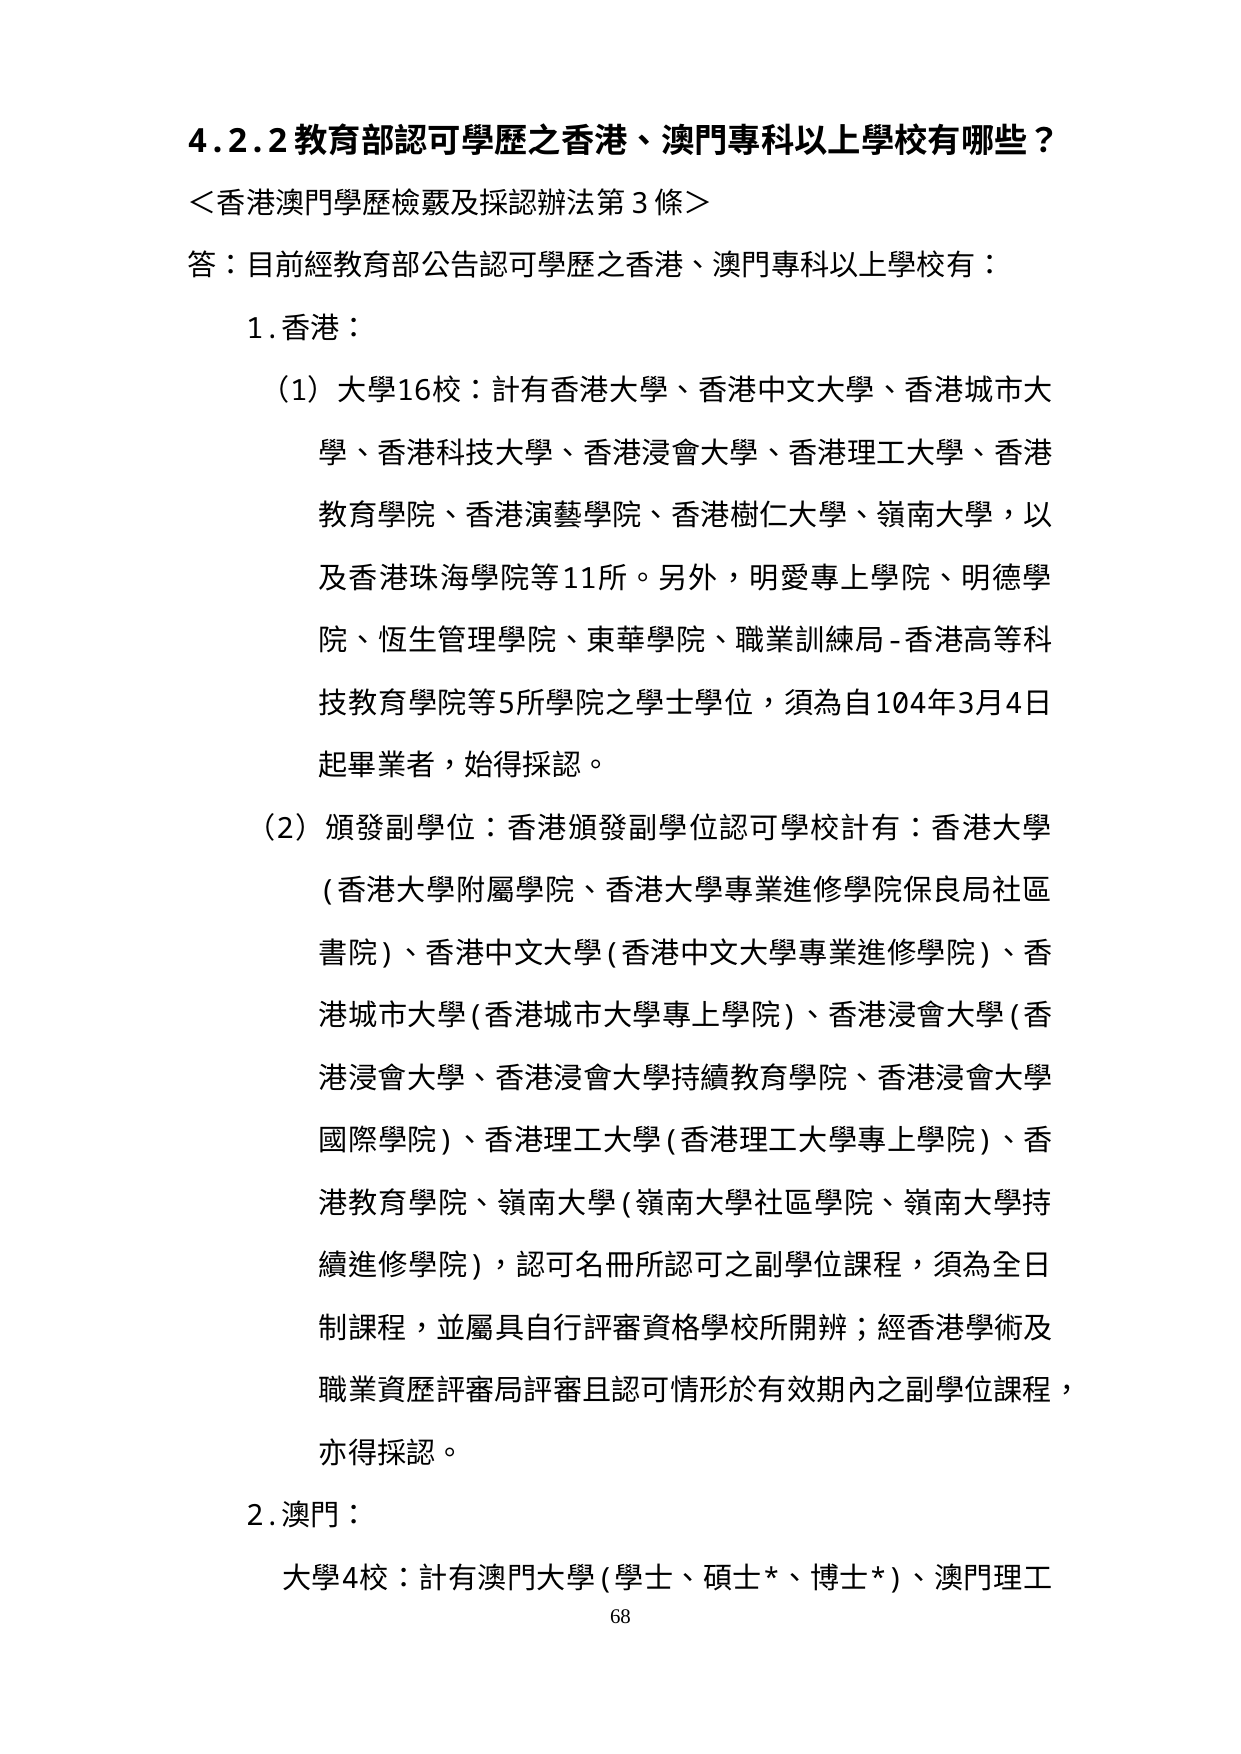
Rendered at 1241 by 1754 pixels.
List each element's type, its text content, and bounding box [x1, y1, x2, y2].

text （2）頒發副學位：香港頒發副學位認可學校計有：香港大學(香港大學附屬學院、香港大學專業進修學院保良局社區書院)、香港中文大學(香港中文大學專業進修學院)、香港城市大學(香港城市大學專上學院)、香港浸會大學(香港浸會大學、香港浸會大學持續教育學院、香港浸會大學國際學院)、香港理工大學(香港理工大學專上學院)、香港教育學院、嶺南大學(嶺南大學社區學院、嶺南大學持續進修學院)，認可名冊所認可之副學位課程，須為全日制課程，並屬具自行評審資格學校所開辨；經香港學術及職業資歷評審局評審且認可情形於有效期內之副學位課程，亦得採認。 [246, 784, 1053, 1471]
text 大學4校：計有澳門大學(學士、碩士*、博士*)、澳門理工 [246, 1534, 1053, 1596]
text ＜香港澳門學歷檢覈及採認辦法第3條＞ [187, 159, 1053, 221]
text 答：目前經教育部公告認可學歷之香港、澳門專科以上學校有： [187, 221, 1053, 284]
text 2.澳門： [246, 1471, 1053, 1534]
text 1.香港： [237, 284, 1053, 346]
text 4.2.2教育部認可學歷之香港、澳門專科以上學校有哪些？ [187, 96, 1053, 159]
text （1）大學16校：計有香港大學、香港中文大學、香港城市大學、香港科技大學、香港浸會大學、香港理工大學、香港教育學院、香港演藝學院、香港樹仁大學、嶺南大學，以及香港珠海學院等11所。另外，明愛專上學院、明德學院、恆生管理學院、東華學院、職業訓練局-香港高等科技教育學院等5所學院之學士學位，須為自104年3月4日起畢業者，始得採認。 [260, 346, 1053, 784]
